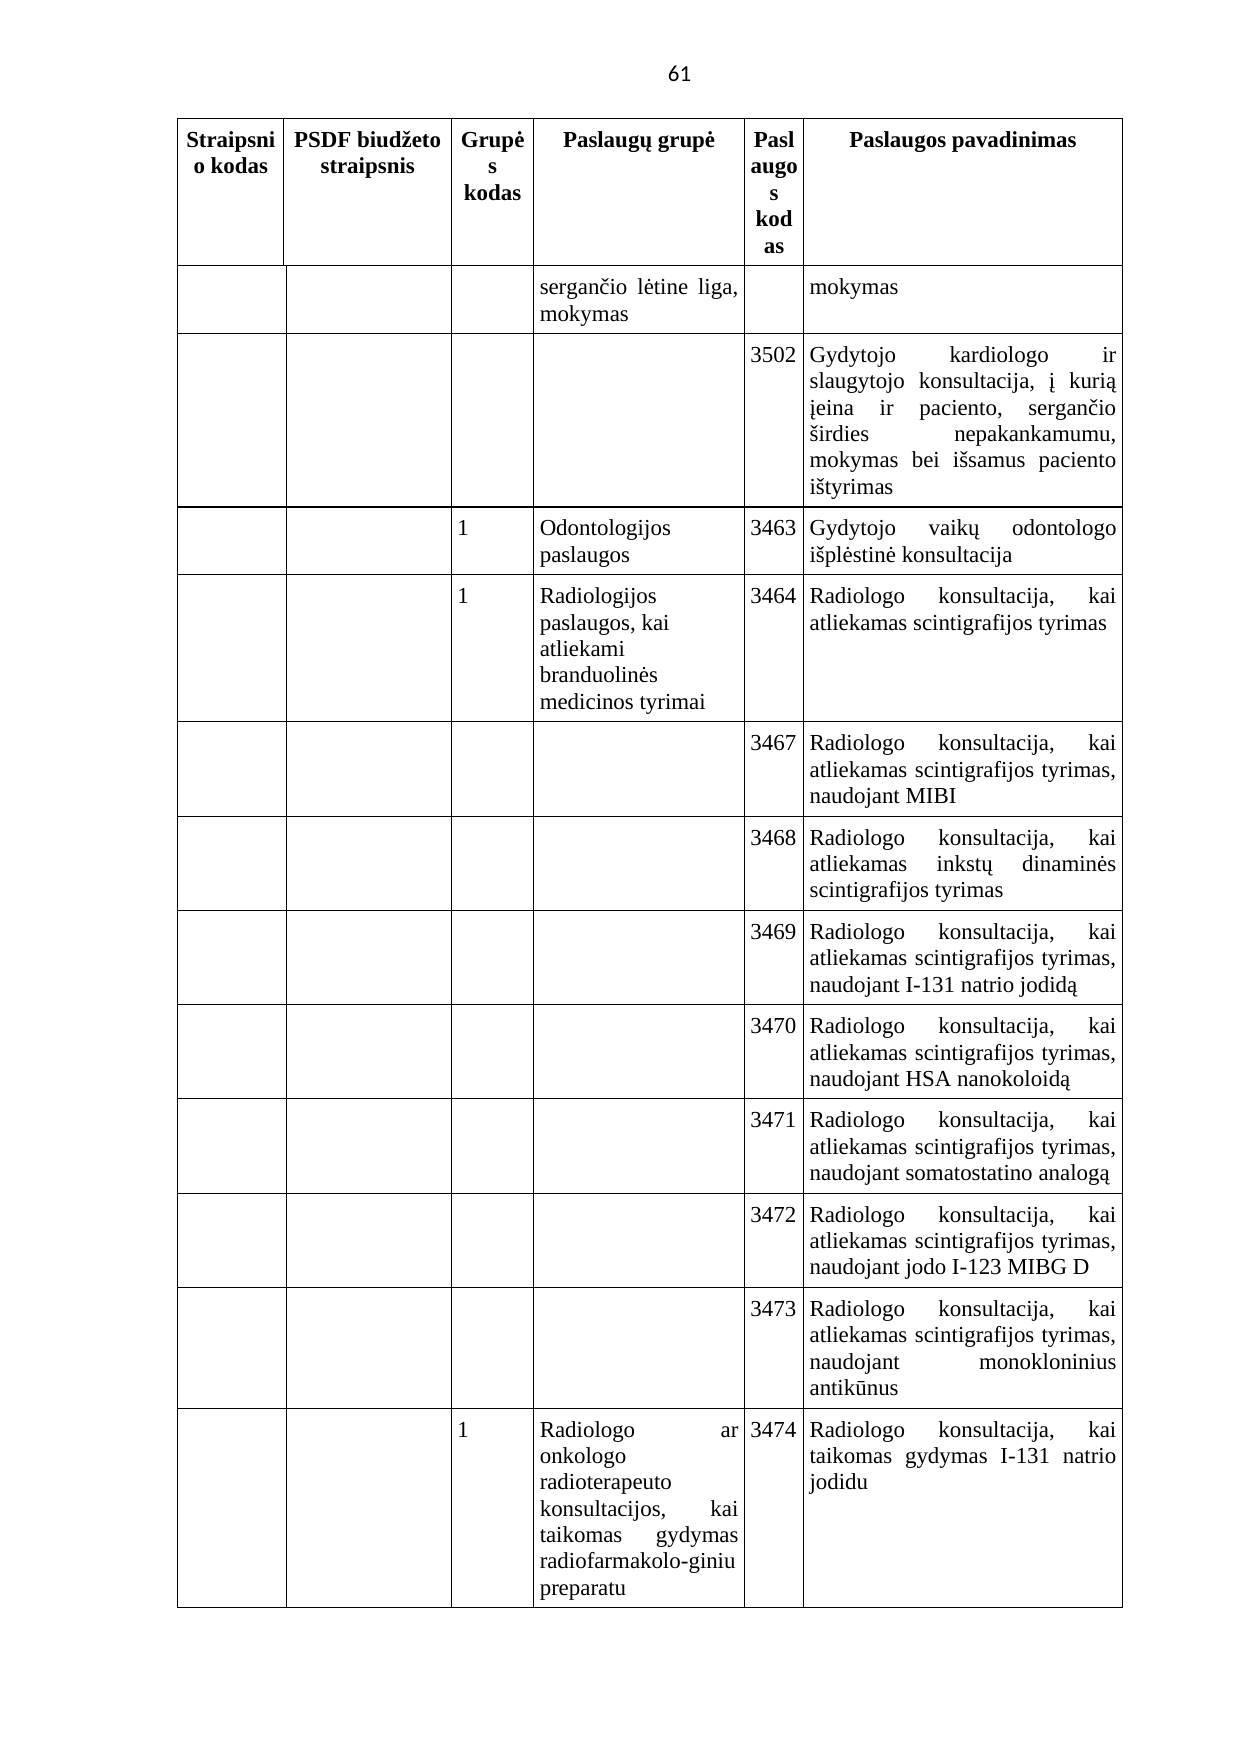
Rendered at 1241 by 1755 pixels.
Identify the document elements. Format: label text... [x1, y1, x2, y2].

table_header Paslaugos kodas [745, 119, 803, 265]
table_cell Radiologo konsultacija, kai taikomas gydymas I-131 natrio jodidu [804, 1409, 1122, 1607]
table_cell [534, 1288, 744, 1407]
table_cell 1 [452, 508, 533, 574]
table_cell Radiologo konsultacija, kai atliekamas scintigrafijos tyrimas, naudojant jodo I-123 MIBG D [804, 1194, 1122, 1287]
table_cell [178, 1194, 286, 1287]
table_cell [534, 911, 744, 1004]
table_cell [745, 266, 803, 333]
table_cell 3473 [745, 1288, 803, 1407]
table_cell [287, 817, 451, 910]
table_cell [287, 1409, 451, 1607]
table_cell [178, 1005, 286, 1098]
table_cell [452, 1288, 533, 1407]
table_cell [287, 1005, 451, 1098]
table_cell [287, 1288, 451, 1407]
table_cell [534, 722, 744, 816]
table_cell 3467 [745, 722, 803, 816]
table_cell [452, 1194, 533, 1287]
table_cell [287, 508, 451, 574]
table_cell Radiologo konsultacija, kai atliekamas scintigrafijos tyrimas, naudojant I-131 natrio jodidą [804, 911, 1122, 1004]
table_cell [287, 722, 451, 816]
table_header Straipsnio kodas [178, 119, 283, 265]
table_cell [452, 1099, 533, 1193]
table_cell 3464 [745, 575, 803, 721]
table_cell [287, 334, 451, 506]
table_cell mokymas [804, 266, 1122, 333]
table_cell [287, 1194, 451, 1287]
table_cell [178, 722, 286, 816]
table_cell 3474 [745, 1409, 803, 1607]
table_cell sergančio lėtine liga, mokymas [534, 266, 744, 333]
table_cell Gydytojo kardiologo ir slaugytojo konsultacija, į kurią įeina ir paciento, sergančio širdies nepakankamumu, mokymas bei išsamus paciento ištyrimas [804, 334, 1122, 506]
table_cell Odontologijos paslaugos [534, 508, 744, 574]
table_cell [534, 1099, 744, 1193]
table_cell Radiologo konsultacija, kai atliekamas inkstų dinaminės scintigrafijos tyrimas [804, 817, 1122, 910]
table_header Paslaugos pavadinimas [804, 119, 1122, 265]
table_cell [178, 1288, 286, 1407]
table_cell [452, 911, 533, 1004]
table_cell [534, 817, 744, 910]
table_cell 3469 [745, 911, 803, 1004]
table_cell [452, 334, 533, 506]
table_cell 3472 [745, 1194, 803, 1287]
table_cell 3471 [745, 1099, 803, 1193]
table_cell [178, 817, 286, 910]
table_cell [178, 911, 286, 1004]
table_cell 3502 [745, 334, 803, 506]
table_cell Radiologijos paslaugos, kai atliekami branduolinės medicinos tyrimai [534, 575, 744, 721]
table_cell Radiologo konsultacija, kai atliekamas scintigrafijos tyrimas, naudojant monokloninius antikūnus [804, 1288, 1122, 1407]
table_cell [178, 1409, 286, 1607]
table_cell [452, 266, 533, 333]
table_cell 1 [452, 575, 533, 721]
table_cell [452, 817, 533, 910]
table_cell [452, 722, 533, 816]
table_cell [287, 575, 451, 721]
table_cell [178, 266, 286, 333]
table_header PSDF biudžeto straipsnis [284, 119, 451, 265]
table_cell [534, 1005, 744, 1098]
table_cell [287, 911, 451, 1004]
table_cell Radiologo konsultacija, kai atliekamas scintigrafijos tyrimas, naudojant HSA nanokoloidą [804, 1005, 1122, 1098]
table_cell [178, 575, 286, 721]
table_cell [178, 508, 286, 574]
table_header Paslaugų grupė [534, 119, 744, 265]
table_header Grupės kodas [452, 119, 533, 265]
table_cell [178, 1099, 286, 1193]
table_cell Radiologo konsultacija, kai atliekamas scintigrafijos tyrimas, naudojant MIBI [804, 722, 1122, 816]
table_cell 1 [452, 1409, 533, 1607]
table_cell [452, 1005, 533, 1098]
table_cell [534, 1194, 744, 1287]
table_cell Radiologo ar onkologo radioterapeuto konsultacijos, kai taikomas gydymas radiofarmakolo-giniu preparatu [534, 1409, 744, 1607]
table_cell [287, 266, 451, 333]
table_cell 3463 [745, 508, 803, 574]
table_cell Gydytojo vaikų odontologo išplėstinė konsultacija [804, 508, 1122, 574]
table_cell Radiologo konsultacija, kai atliekamas scintigrafijos tyrimas [804, 575, 1122, 721]
table_cell Radiologo konsultacija, kai atliekamas scintigrafijos tyrimas, naudojant somatostatino analogą [804, 1099, 1122, 1193]
table_cell [534, 334, 744, 506]
table_cell [178, 334, 286, 506]
table_cell [287, 1099, 451, 1193]
table_cell 3468 [745, 817, 803, 910]
table_cell 3470 [745, 1005, 803, 1098]
